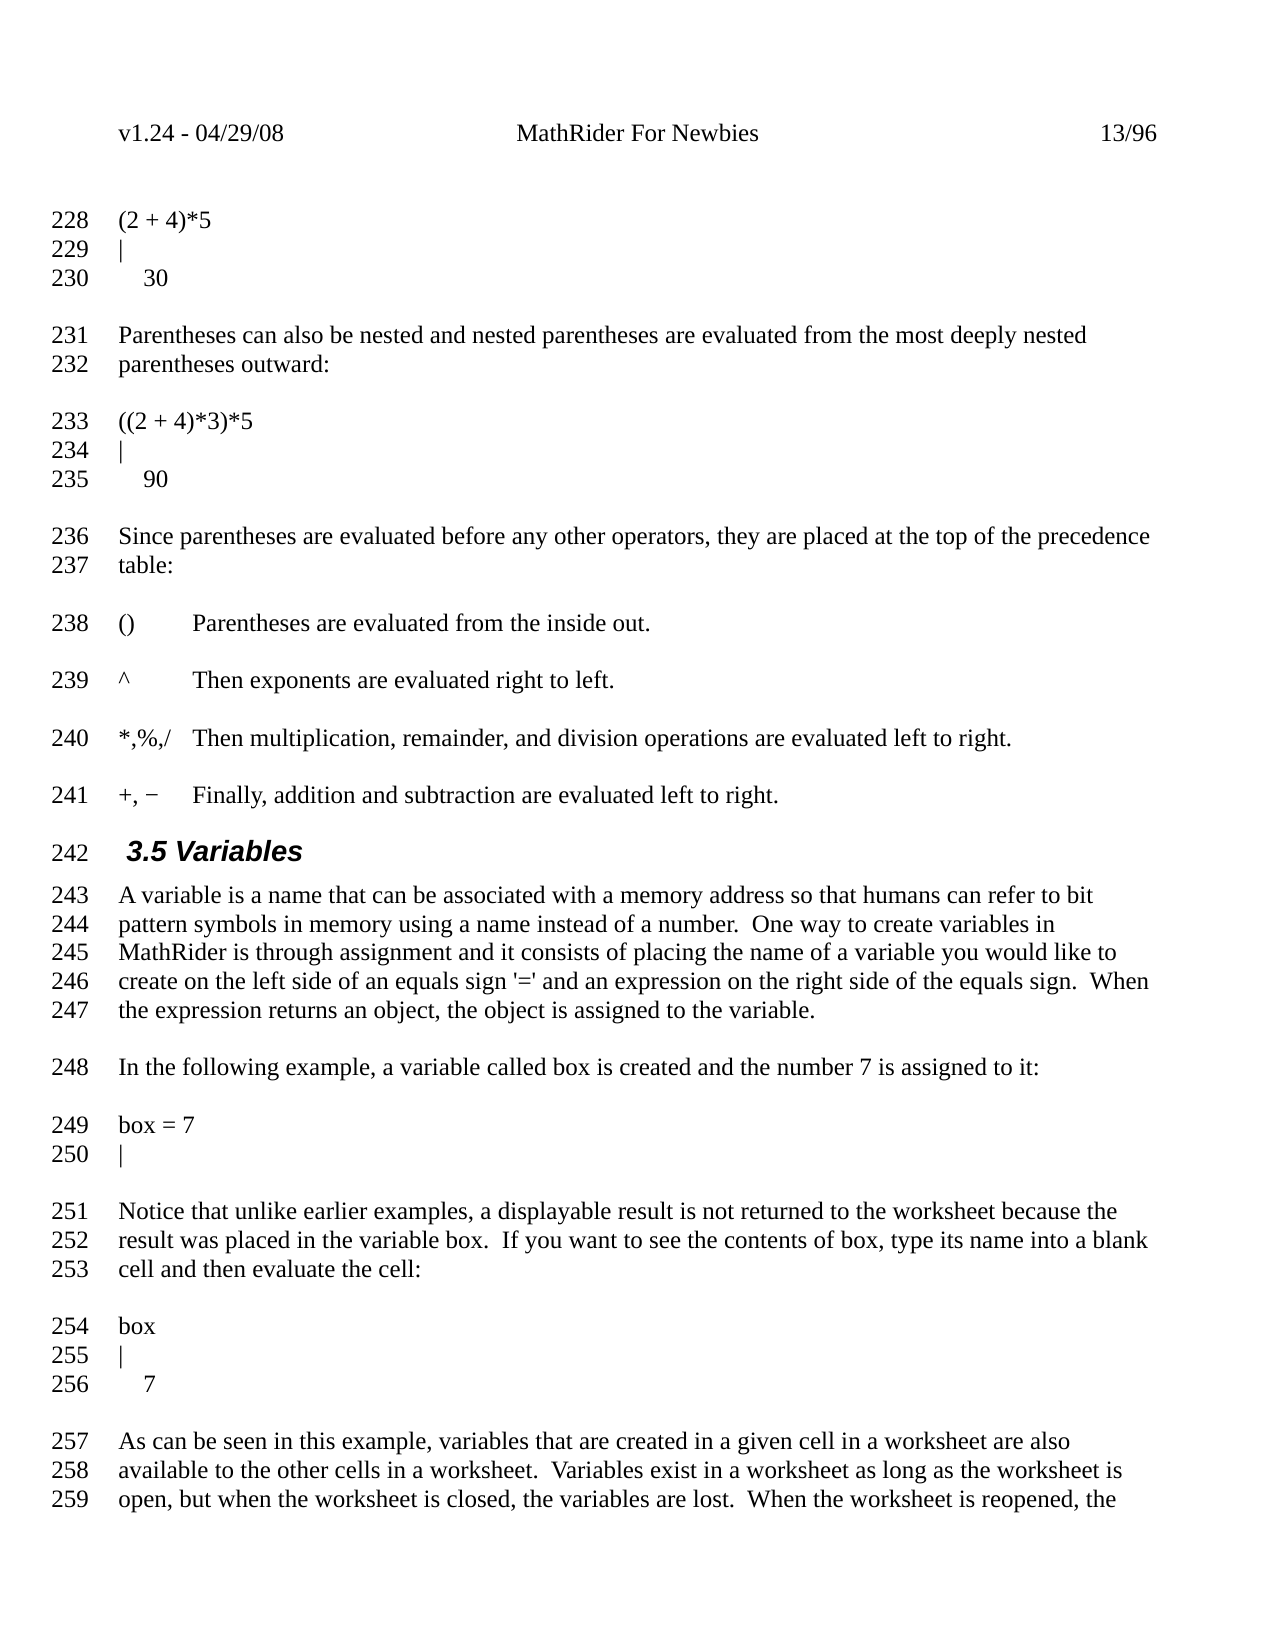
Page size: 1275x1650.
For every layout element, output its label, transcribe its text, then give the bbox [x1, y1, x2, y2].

text ((2 + 4)*3)*5 [118, 406, 1157, 435]
text box [118, 1311, 1157, 1340]
text | [118, 234, 1157, 263]
text *,%,/ Then multiplication, remainder, and division operations are evaluated left to right. [118, 723, 1157, 751]
subtitle 3.5 Variables [118, 834, 1157, 867]
text Parentheses can also be nested and nested parentheses are evaluated from the most deeply nested parentheses outward: [118, 320, 1157, 378]
text A variable is a name that can be associated with a memory address so that humans can refer to bit pattern symbols in memory using a name instead of a number. One way to create variables in MathRider is through assignment and it consists of placing the name of a variable you would like to create on the left side of an equals sign '=' and an expression on the right side of the equals sign. When the expression returns an object, the object is assigned to the variable. [118, 880, 1157, 1024]
text As can be seen in this example, variables that are created in a given cell in a worksheet are also available to the other cells in a worksheet. Variables exist in a worksheet as long as the worksheet is open, but when the worksheet is closed, the variables are lost. When the worksheet is reopened, the [118, 1426, 1157, 1512]
text In the following example, a variable called box is created and the number 7 is assigned to it: [118, 1052, 1157, 1081]
text +, − Finally, addition and subtraction are evaluated left to right. [118, 780, 1157, 809]
text box = 7 [118, 1110, 1157, 1139]
text 30 [118, 263, 1157, 291]
text 7 [118, 1369, 1157, 1397]
text (2 + 4)*5 [118, 205, 1157, 234]
text ^ Then exponents are evaluated right to left. [118, 665, 1157, 694]
text | [118, 435, 1157, 464]
text | [118, 1340, 1157, 1369]
text Notice that unlike earlier examples, a displayable result is not returned to the worksheet because the result was placed in the variable box. If you want to see the contents of box, type its name into a blank cell and then evaluate the cell: [118, 1196, 1157, 1282]
text | [118, 1139, 1157, 1167]
text 90 [118, 464, 1157, 493]
text () Parentheses are evaluated from the inside out. [118, 608, 1157, 636]
text Since parentheses are evaluated before any other operators, they are placed at the top of the precedence table: [118, 521, 1157, 579]
